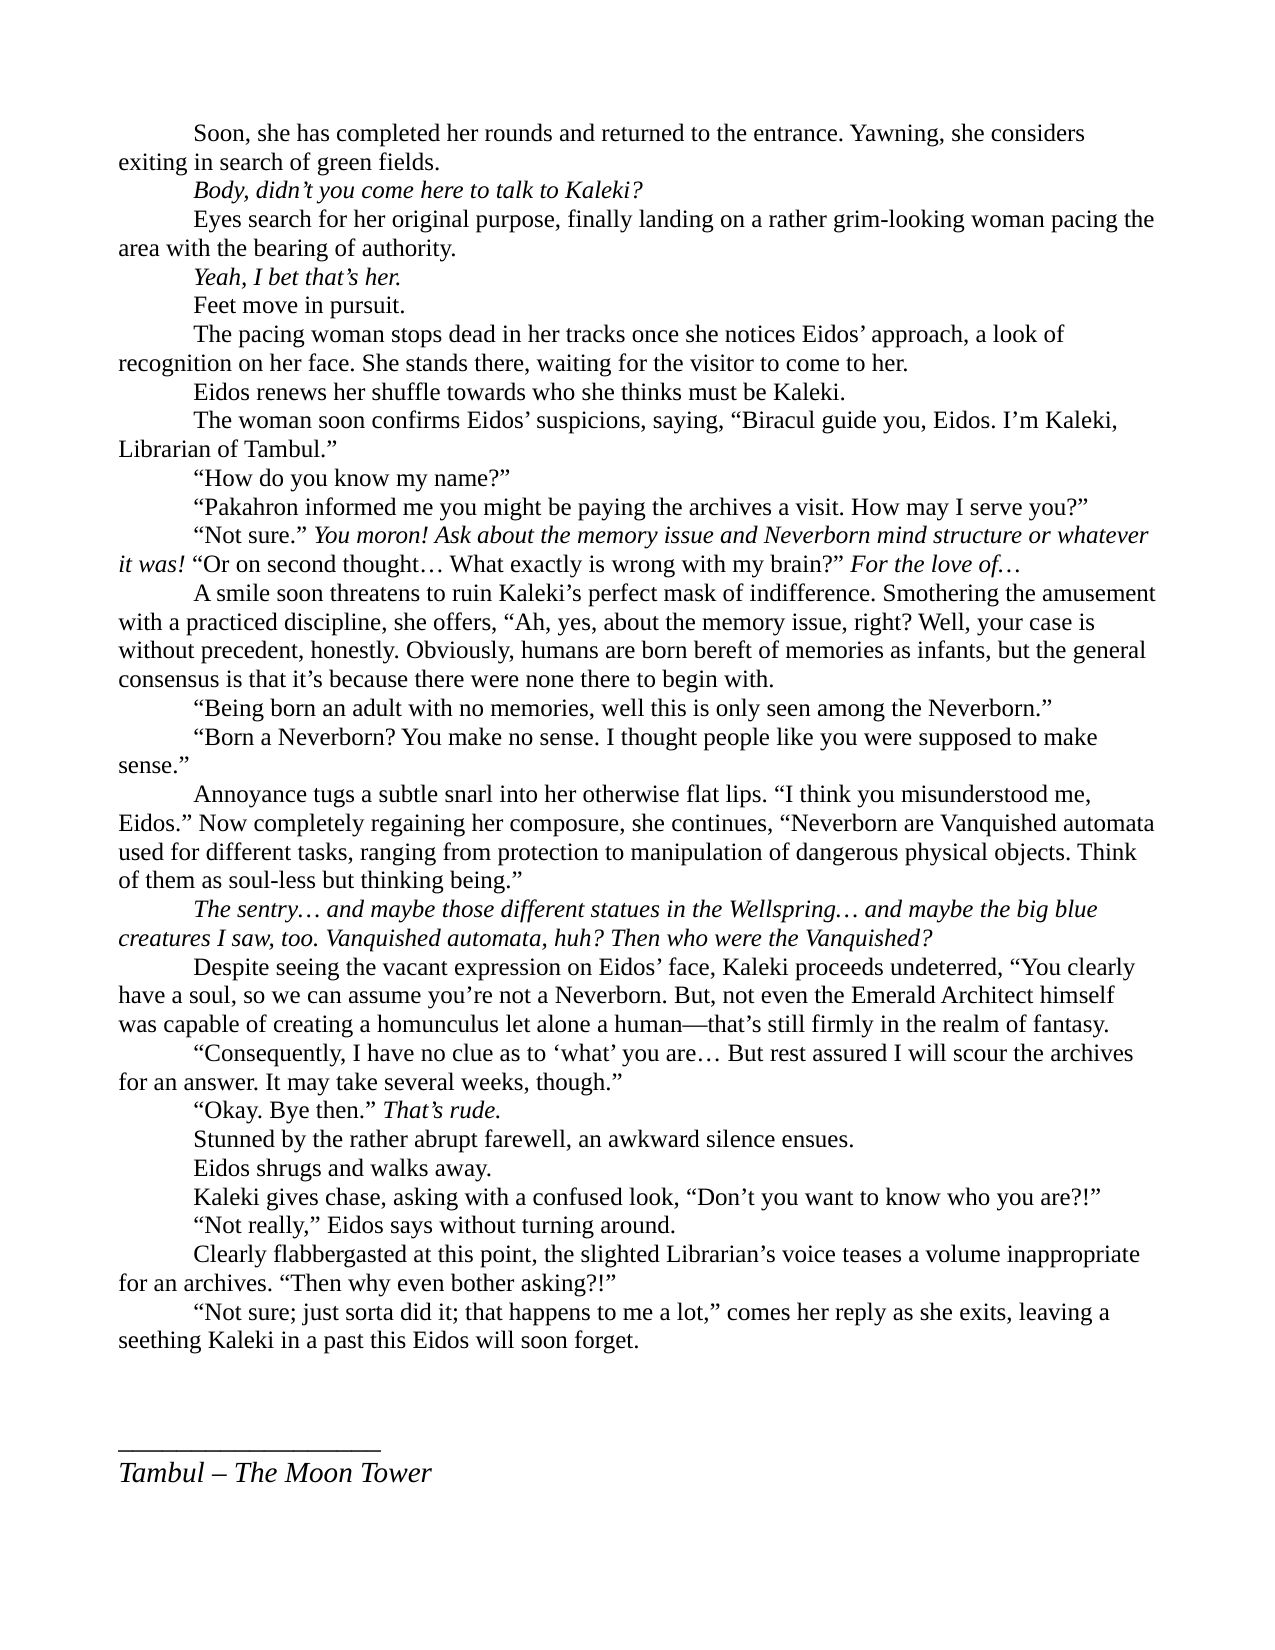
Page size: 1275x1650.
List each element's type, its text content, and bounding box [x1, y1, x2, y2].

text Kaleki gives chase, asking with a confused look, “Don’t you want to know who you are?!” [118, 1182, 1157, 1211]
text Clearly flabbergasted at this point, the slighted Librarian’s voice teases a volume inappropriate for an archives. “Then why even bother asking?!” [118, 1239, 1157, 1297]
text The woman soon confirms Eidos’ suspicions, saying, “Biracul guide you, Eidos. I’m Kaleki, Librarian of Tambul.” [118, 406, 1157, 463]
text Eidos shrugs and walks away. [118, 1153, 1157, 1182]
text “Okay. Bye then.” That’s rude. [118, 1096, 1157, 1124]
text __________________ [118, 1421, 1157, 1455]
text The sentry… and maybe those different statues in the Wellspring… and maybe the big blue creatures I saw, too. Vanquished automata, huh? Then who were the Vanquished? [118, 894, 1157, 952]
text Annoyance tugs a subtle snarl into her otherwise flat lips. “I think you misunderstood me, Eidos.” Now completely regaining her composure, she continues, “Neverborn are Vanquished automata used for different tasks, ranging from protection to manipulation of dangerous physical objects. Think of them as soul-less but thinking being.” [118, 779, 1157, 894]
text Body, didn’t you come here to talk to Kaleki? [118, 176, 1157, 204]
text “Not sure; just sorta did it; that happens to me a lot,” comes her reply as she exits, leaving a seething Kaleki in a past this Eidos will soon forget. [118, 1297, 1157, 1354]
text “Pakahron informed me you might be paying the archives a visit. How may I serve you?” [118, 492, 1157, 521]
text “How do you know my name?” [118, 463, 1157, 492]
text “Not really,” Eidos says without turning around. [118, 1211, 1157, 1239]
text The pacing woman stops dead in her tracks once she notices Eidos’ approach, a look of recognition on her face. She stands there, waiting for the visitor to come to her. [118, 319, 1157, 377]
text Tambul – The Moon Tower [118, 1455, 1157, 1488]
text Feet move in pursuit. [118, 291, 1157, 319]
text Eidos renews her shuffle towards who she thinks must be Kaleki. [118, 377, 1157, 406]
text Eyes search for her original purpose, finally landing on a rather grim-looking woman pacing the area with the bearing of authority. [118, 204, 1157, 262]
text “Not sure.” You moron! Ask about the memory issue and Neverborn mind structure or whatever it was! “Or on second thought… What exactly is wrong with my brain?” For the love of… [118, 521, 1157, 578]
text Soon, she has completed her rounds and returned to the entrance. Yawning, she considers exiting in search of green fields. [118, 118, 1157, 176]
text Stunned by the rather abrupt farewell, an awkward silence ensues. [118, 1124, 1157, 1153]
text A smile soon threatens to ruin Kaleki’s perfect mask of indifference. Smothering the amusement with a practiced discipline, she offers, “Ah, yes, about the memory issue, right? Well, your case is without precedent, honestly. Obviously, humans are born bereft of memories as infants, but the general consensus is that it’s because there were none there to begin with. [118, 578, 1157, 693]
text “Consequently, I have no clue as to ‘what’ you are… But rest assured I will scour the archives for an answer. It may take several weeks, though.” [118, 1038, 1157, 1096]
text Despite seeing the vacant expression on Eidos’ face, Kaleki proceeds undeterred, “You clearly have a soul, so we can assume you’re not a Neverborn. But, not even the Emerald Architect himself was capable of creating a homunculus let alone a human—that’s still firmly in the realm of fantasy. [118, 952, 1157, 1038]
text “Born a Neverborn? You make no sense. I thought people like you were supposed to make sense.” [118, 722, 1157, 779]
text “Being born an adult with no memories, well this is only seen among the Neverborn.” [118, 693, 1157, 722]
text Yeah, I bet that’s her. [118, 262, 1157, 291]
